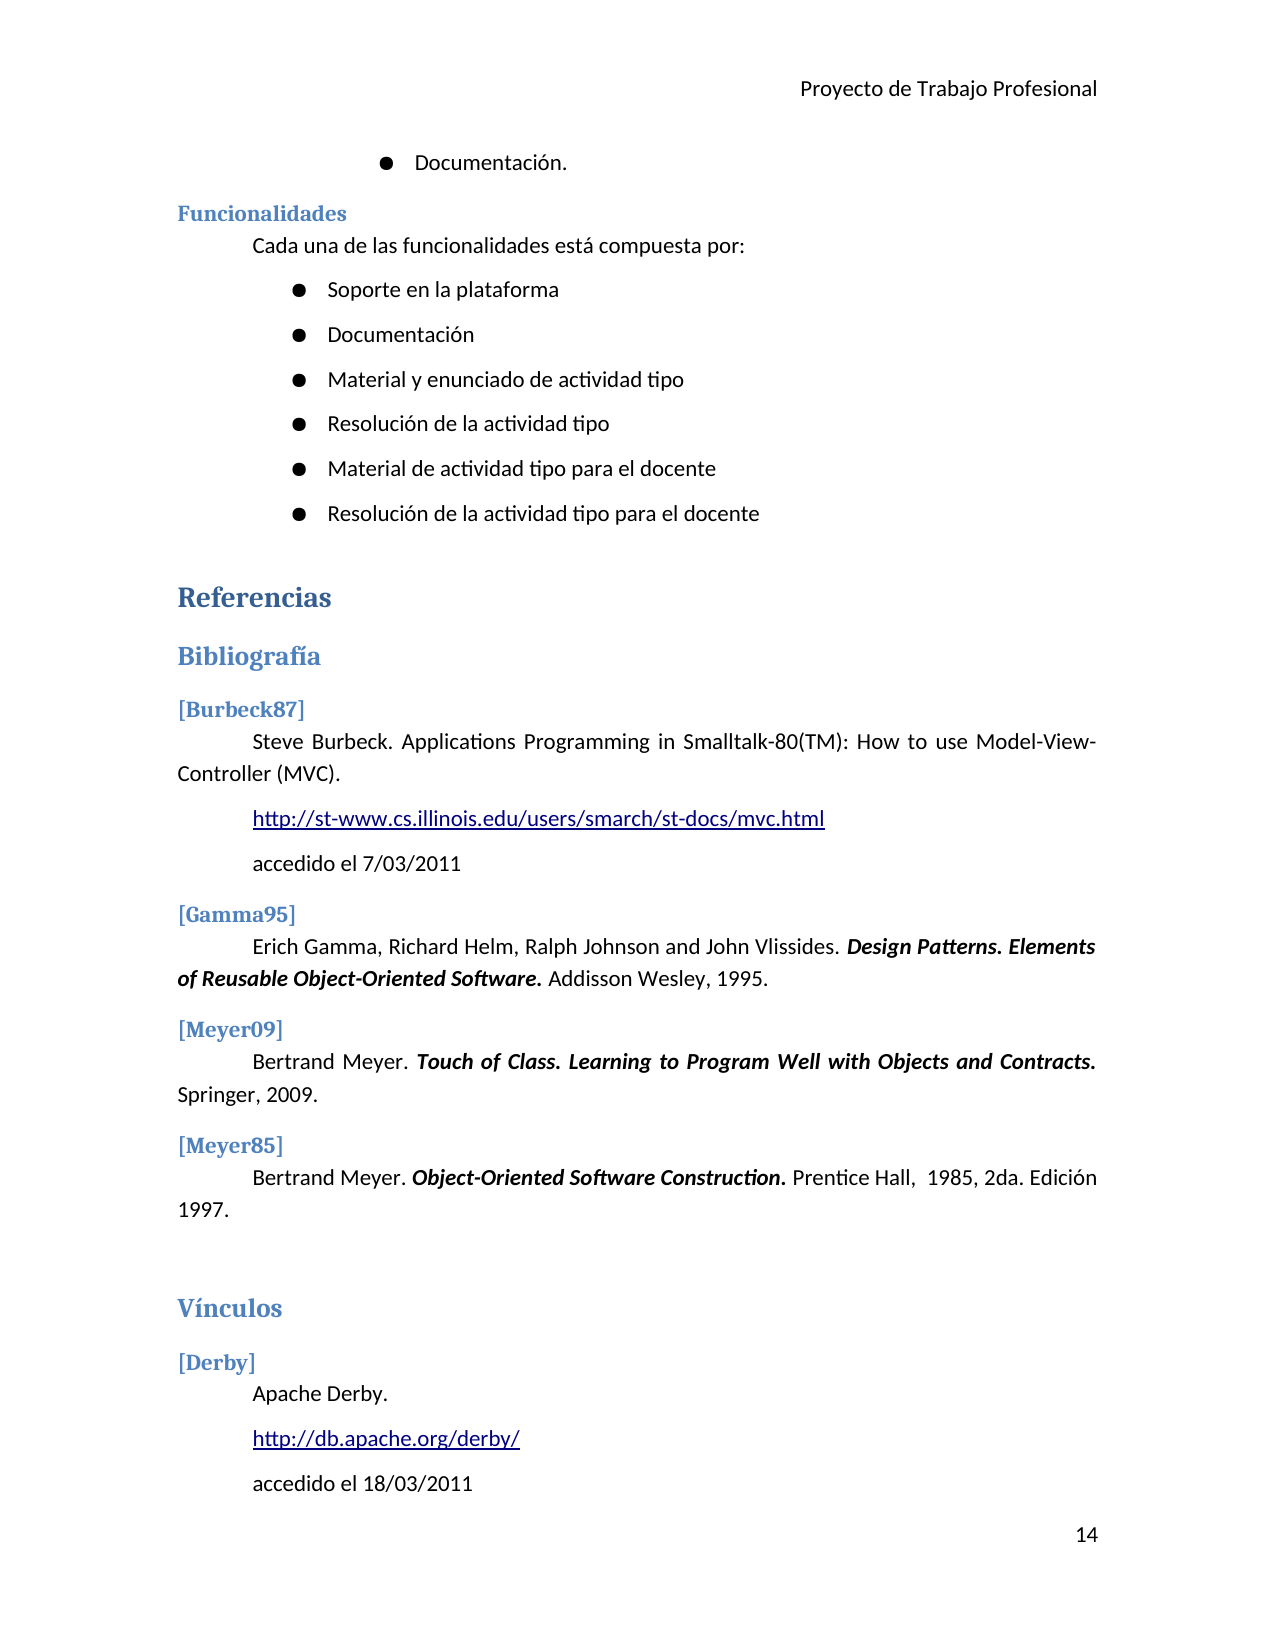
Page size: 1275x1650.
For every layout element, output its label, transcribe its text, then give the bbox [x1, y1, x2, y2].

subtitle Vínculos [177, 1293, 1098, 1324]
text Erich Gamma, Richard Helm, Ralph Johnson and John Vlissides. Design Patterns. Elements of Reusable Object-Oriented Software. Addisson Wesley, 1995. [177, 932, 1098, 992]
list Material de actividad tipo para el docente [215, 454, 1098, 482]
list Documentación. [288, 148, 1098, 176]
subtitle [Meyer09] [177, 1017, 1098, 1044]
subtitle Referencias [177, 581, 1098, 615]
text Cada una de las funcionalidades está compuesta por: [177, 231, 1098, 259]
text http://st-www.cs.illinois.edu/users/smarch/st-docs/mvc.html [177, 804, 1098, 832]
list Material y enunciado de actividad tipo [215, 365, 1098, 393]
list Documentación [215, 320, 1098, 348]
subtitle [Meyer85] [177, 1133, 1098, 1159]
subtitle [Burbeck87] [177, 697, 1098, 723]
text accedido el 18/03/2011 [177, 1469, 1098, 1497]
text Bertrand Meyer. Object-Oriented Software Construction. Prentice Hall, 1985, 2da. Edición 1997. [177, 1163, 1098, 1223]
subtitle Bibliografía [177, 641, 1098, 672]
subtitle [Derby] [177, 1349, 1098, 1376]
list Resolución de la actividad tipo para el docente [215, 499, 1098, 527]
list Resolución de la actividad tipo [215, 409, 1098, 438]
subtitle Funcionalidades [177, 201, 1098, 227]
text Apache Derby. [177, 1379, 1098, 1408]
text http://db.apache.org/derby/ [177, 1424, 1098, 1452]
text Bertrand Meyer. Touch of Class. Learning to Program Well with Objects and Contracts. Springer, 2009. [177, 1047, 1098, 1108]
text accedido el 7/03/2011 [177, 849, 1098, 877]
subtitle [Gamma95] [177, 902, 1098, 928]
list Soporte en la plataforma [215, 276, 1098, 303]
text Steve Burbeck. Applications Programming in Smalltalk-80(TM): How to use Model-View-Controller (MVC). [177, 727, 1098, 787]
